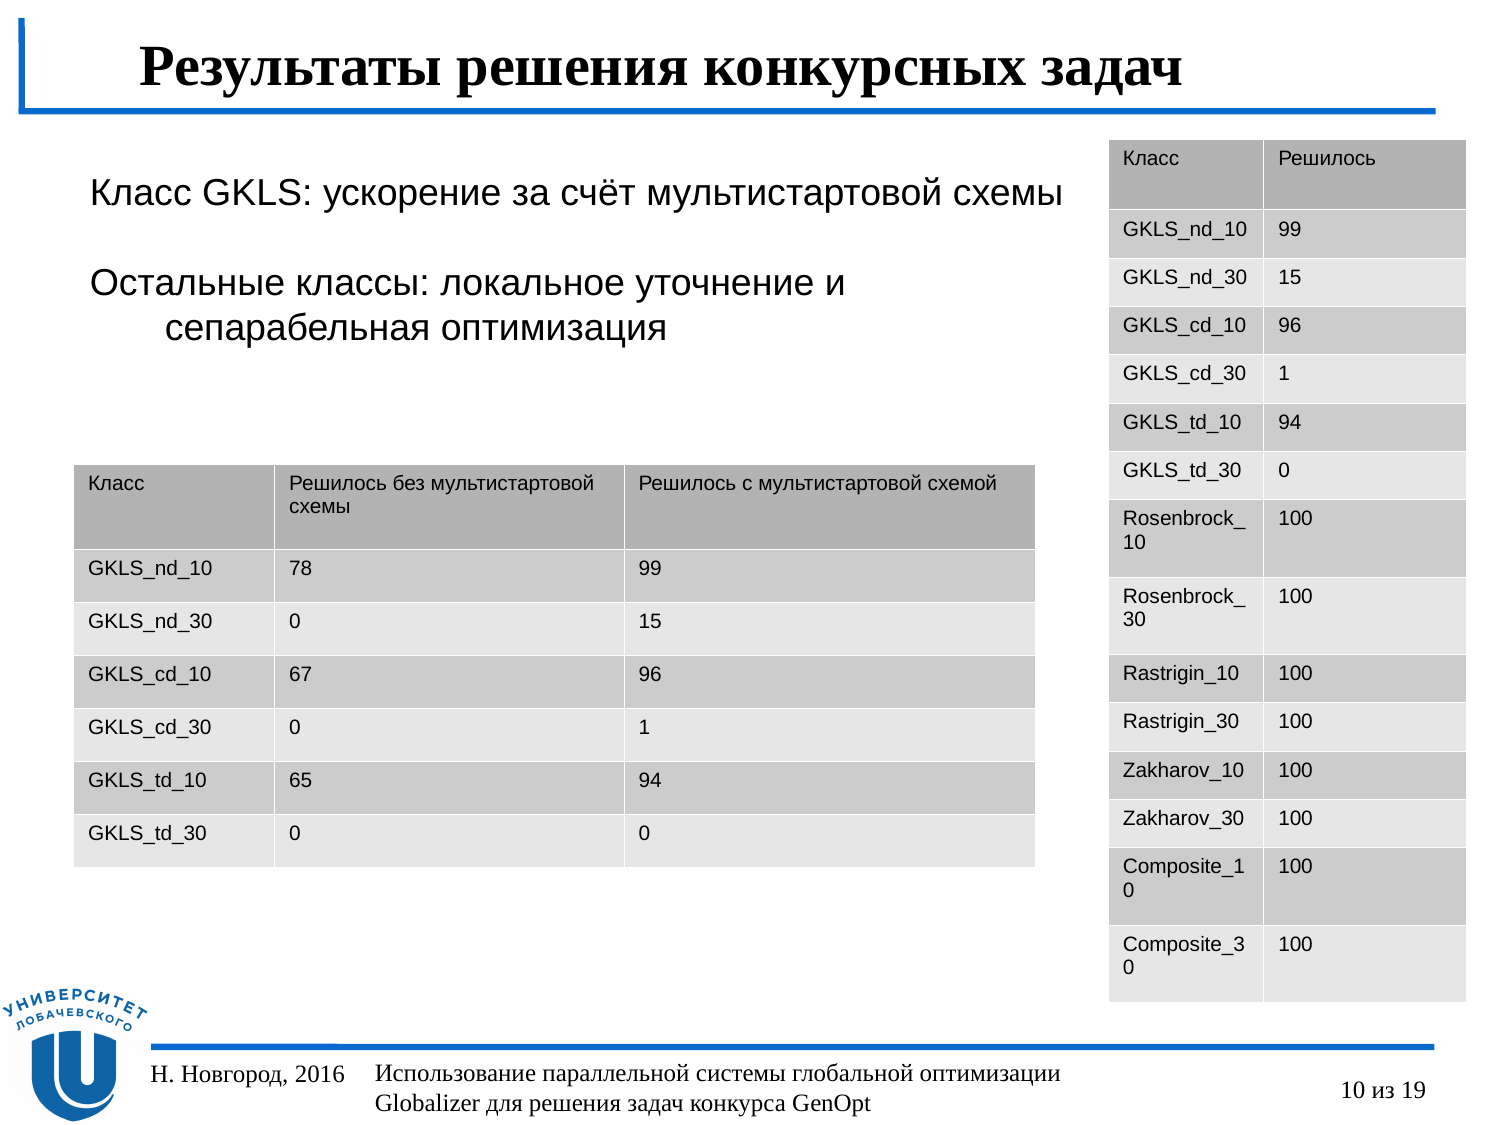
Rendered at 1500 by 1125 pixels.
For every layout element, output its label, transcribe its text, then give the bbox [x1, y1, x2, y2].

table_header Решилось с мультистартовой схемой [625, 465, 1035, 549]
table_header Решилось [1264, 140, 1466, 209]
table_cell 0 [275, 815, 624, 867]
table_cell Composite_10 [1109, 848, 1263, 925]
table_cell Rosenbrock_10 [1109, 500, 1263, 577]
table_cell 0 [275, 709, 624, 761]
table_cell 100 [1264, 500, 1466, 577]
table_cell 99 [1264, 210, 1466, 258]
table_cell 100 [1264, 578, 1466, 654]
table_cell 0 [275, 603, 624, 655]
table_cell GKLS_cd_30 [1109, 355, 1263, 403]
table_cell 100 [1264, 703, 1466, 751]
table_cell 100 [1264, 848, 1466, 925]
table_cell GKLS_nd_10 [74, 550, 274, 602]
table_header Решилось без мультистартовой схемы [275, 465, 624, 549]
table_cell GKLS_nd_30 [74, 603, 274, 655]
table_cell Zakharov_30 [1109, 800, 1263, 847]
picture [0, 984, 151, 1125]
table_cell 15 [1264, 259, 1466, 306]
table_cell 1 [625, 709, 1035, 761]
table_header Класс [1109, 140, 1263, 209]
table_cell GKLS_td_30 [74, 815, 274, 867]
table_cell 67 [275, 656, 624, 708]
table_cell Composite_30 [1109, 926, 1263, 1002]
table_cell Zakharov_10 [1109, 752, 1263, 799]
table_cell Rastrigin_30 [1109, 703, 1263, 751]
text_box Результаты решения конкурсных задач [124, 24, 1400, 100]
table_cell 96 [1264, 307, 1466, 354]
table_cell GKLS_cd_10 [1109, 307, 1263, 354]
table_cell 78 [275, 550, 624, 602]
table_cell 100 [1264, 752, 1466, 799]
table_cell 15 [625, 603, 1035, 655]
table_cell Rosenbrock_30 [1109, 578, 1263, 654]
table_cell 100 [1264, 926, 1466, 1002]
table_cell 0 [625, 815, 1035, 867]
table_cell GKLS_td_10 [1109, 404, 1263, 451]
table_cell GKLS_nd_10 [1109, 210, 1263, 258]
table_cell 100 [1264, 800, 1466, 847]
table_cell Rastrigin_10 [1109, 655, 1263, 702]
table_cell 0 [1264, 452, 1466, 499]
table_cell 99 [625, 550, 1035, 602]
table_cell GKLS_td_10 [74, 762, 274, 814]
table_cell 1 [1264, 355, 1466, 403]
table_cell 94 [1264, 404, 1466, 451]
table_cell 94 [625, 762, 1035, 814]
table_cell 96 [625, 656, 1035, 708]
table_cell GKLS_td_30 [1109, 452, 1263, 499]
table_cell GKLS_cd_30 [74, 709, 274, 761]
table_cell 100 [1264, 655, 1466, 702]
table_cell 65 [275, 762, 624, 814]
table_cell GKLS_cd_10 [74, 656, 274, 708]
table_header Класс [74, 465, 274, 549]
table_cell GKLS_nd_30 [1109, 259, 1263, 306]
text_box [45, 147, 1006, 555]
text_box Класс GKLS: ускорение за счёт мультистартовой схемы Остальные классы: локальное уточнение и сепарабельная оптимизация [74, 160, 1108, 976]
